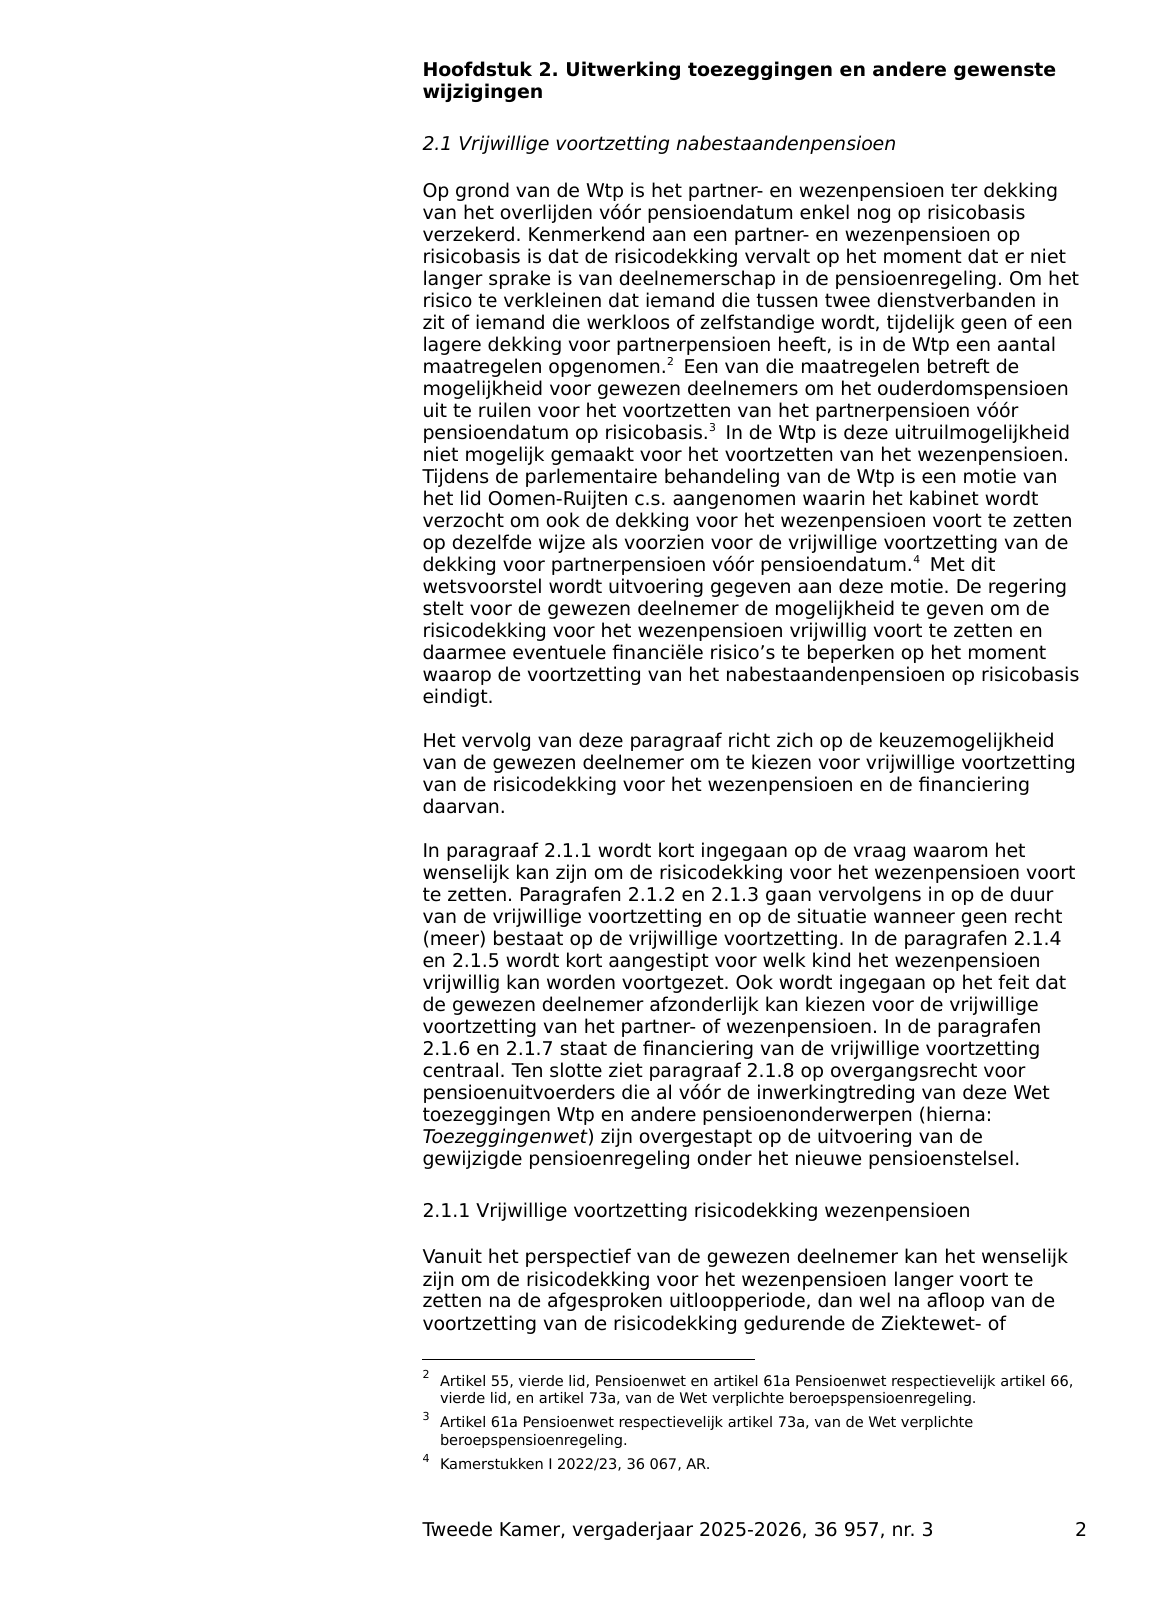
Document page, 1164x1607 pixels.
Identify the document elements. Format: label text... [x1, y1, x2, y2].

subtitle Hoofdstuk 2. Uitwerking toezeggingen en andere gewenste wijzigingen [422, 59, 1087, 103]
text Artikel 55, vierde lid, Pensioenwet en artikel 61a Pensioenwet respectievelijk artikel 66, vierde lid, en artikel 73a, van de Wet verplichte beroepspensioenregeling. [422, 1368, 1087, 1407]
text Vanuit het perspectief van de gewezen deelnemer kan het wenselijk zijn om de risicodekking voor het wezenpensioen langer voort te zetten na de afgesproken uitloopperiode, dan wel na afloop van de voortzetting van de risicodekking gedurende de Ziektewet- of [422, 1246, 1087, 1334]
text Op grond van de Wtp is het partner- en wezenpensioen ter dekking van het overlijden vóór pensioendatum enkel nog op risicobasis verzekerd. Kenmerkend aan een partner- en wezenpensioen op risicobasis is dat de risicodekking vervalt op het moment dat er niet langer sprake is van deelnemerschap in de pensioenregeling. Om het risico te verkleinen dat iemand die tussen twee dienstverbanden in zit of iemand die werkloos of zelfstandige wordt, tijdelijk geen of een lagere dekking voor partnerpensioen heeft, is in de Wtp een aantal maatregelen opgenomen. Een van die maatregelen betreft de mogelijkheid voor gewezen deelnemers om het ouderdomspensioen uit te ruilen voor het voortzetten van het partnerpensioen vóór pensioendatum op risicobasis. In de Wtp is deze uitruilmogelijkheid niet mogelijk gemaakt voor het voortzetten van het wezenpensioen. Tijdens de parlementaire behandeling van de Wtp is een motie van het lid Oomen-Ruijten c.s. aangenomen waarin het kabinet wordt verzocht om ook de dekking voor het wezenpensioen voort te zetten op dezelfde wijze als voorzien voor de vrijwillige voortzetting van de dekking voor partnerpensioen vóór pensioendatum. Met dit wetsvoorstel wordt uitvoering gegeven aan deze motie. De regering stelt voor de gewezen deelnemer de mogelijkheid te geven om de risicodekking voor het wezenpensioen vrijwillig voort te zetten en daarmee eventuele financiële risico’s te beperken op het moment waarop de voortzetting van het nabestaandenpensioen op risicobasis eindigt. [422, 180, 1087, 707]
text Het vervolg van deze paragraaf richt zich op de keuzemogelijkheid van de gewezen deelnemer om te kiezen voor vrijwillige voortzetting van de risicodekking voor het wezenpensioen en de financiering daarvan. [422, 730, 1087, 818]
text Artikel 61a Pensioenwet respectievelijk artikel 73a, van de Wet verplichte beroepspensioenregeling. [422, 1410, 1087, 1449]
text In paragraaf 2.1.1 wordt kort ingegaan op de vraag waarom het wenselijk kan zijn om de risicodekking voor het wezenpensioen voort te zetten. Paragrafen 2.1.2 en 2.1.3 gaan vervolgens in op de duur van de vrijwillige voortzetting en op de situatie wanneer geen recht (meer) bestaat op de vrijwillige voortzetting. In de paragrafen 2.1.4 en 2.1.5 wordt kort aangestipt voor welk kind het wezenpensioen vrijwillig kan worden voortgezet. Ook wordt ingegaan op het feit dat de gewezen deelnemer afzonderlijk kan kiezen voor de vrijwillige voortzetting van het partner- of wezenpensioen. In de paragrafen 2.1.6 en 2.1.7 staat de financiering van de vrijwillige voortzetting centraal. Ten slotte ziet paragraaf 2.1.8 op overgangsrecht voor pensioenuitvoerders die al vóór de inwerkingtreding van deze Wet toezeggingen Wtp en andere pensioenonderwerpen (hierna: Toezeggingenwet) zijn overgestapt op de uitvoering van de gewijzigde pensioenregeling onder het nieuwe pensioenstelsel. [422, 840, 1087, 1169]
subtitle 2.1 Vrijwillige voortzetting nabestaandenpensioen [422, 133, 1087, 155]
text Kamerstukken I 2022/23, 36 067, AR. [422, 1452, 1087, 1474]
subtitle 2.1.1 Vrijwillige voortzetting risicodekking wezenpensioen [422, 1199, 1087, 1221]
